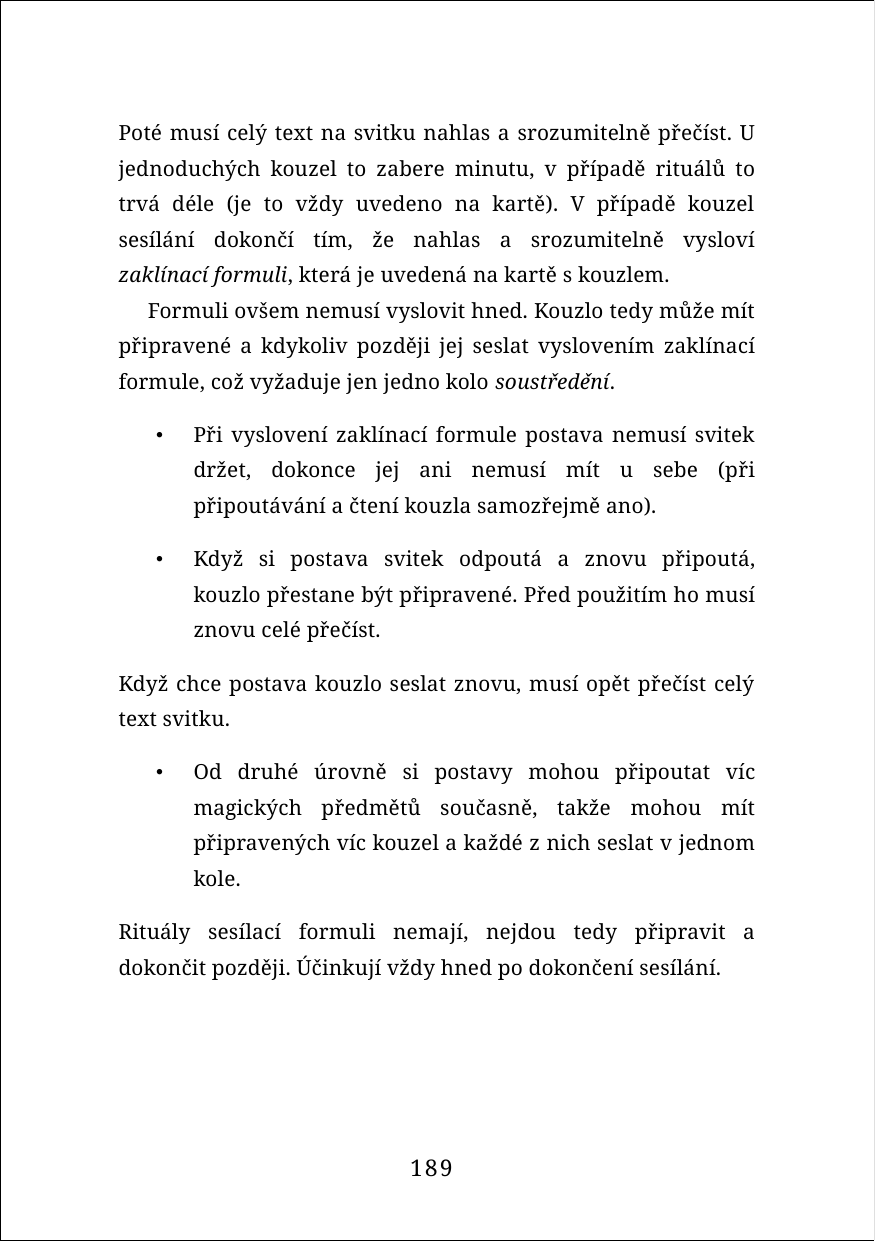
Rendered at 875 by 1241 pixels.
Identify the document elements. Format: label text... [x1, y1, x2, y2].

text Když chce postava kouzlo seslat znovu, musí opět přečíst celý text svitku. [118, 669, 756, 733]
text Rituály sesílací formuli nemají, nejdou tedy připravit a dokončit později. Účinkují vždy hned po dokončení sesílání. [118, 917, 756, 981]
text Poté musí celý text na svitku nahlas a srozumitelně přečíst. U jednoduchých kouzel to zabere minutu, v případě rituálů to trvá déle (je to vždy uvedeno na kartě). V případě kouzel sesílání dokončí tím, že nahlas a srozumitelně vysloví zaklínací formuli, která je uvedená na kartě s kouzlem. Formuli ovšem nemusí vyslovit hned. Kouzlo tedy může mít připravené a kdykoliv později jej seslat vyslovením zaklínací formule, což vyžaduje jen jedno kolo soustředění. [118, 118, 756, 395]
list Když si postava svitek odpoutá a znovu připoutá, kouzlo přestane být připravené. Před použitím ho musí znovu celé přečíst. [156, 544, 756, 644]
list Při vyslovení zaklínací formule postava nemusí svitek držet, dokonce jej ani nemusí mít u sebe (při připoutávání a čtení kouzla samozřejmě ano). [156, 420, 756, 519]
list Od druhé úrovně si postavy mohou připoutat víc magických předmětů současně, takže mohou mít připravených víc kouzel a každé z nich seslat v jednom kole. [156, 757, 756, 892]
